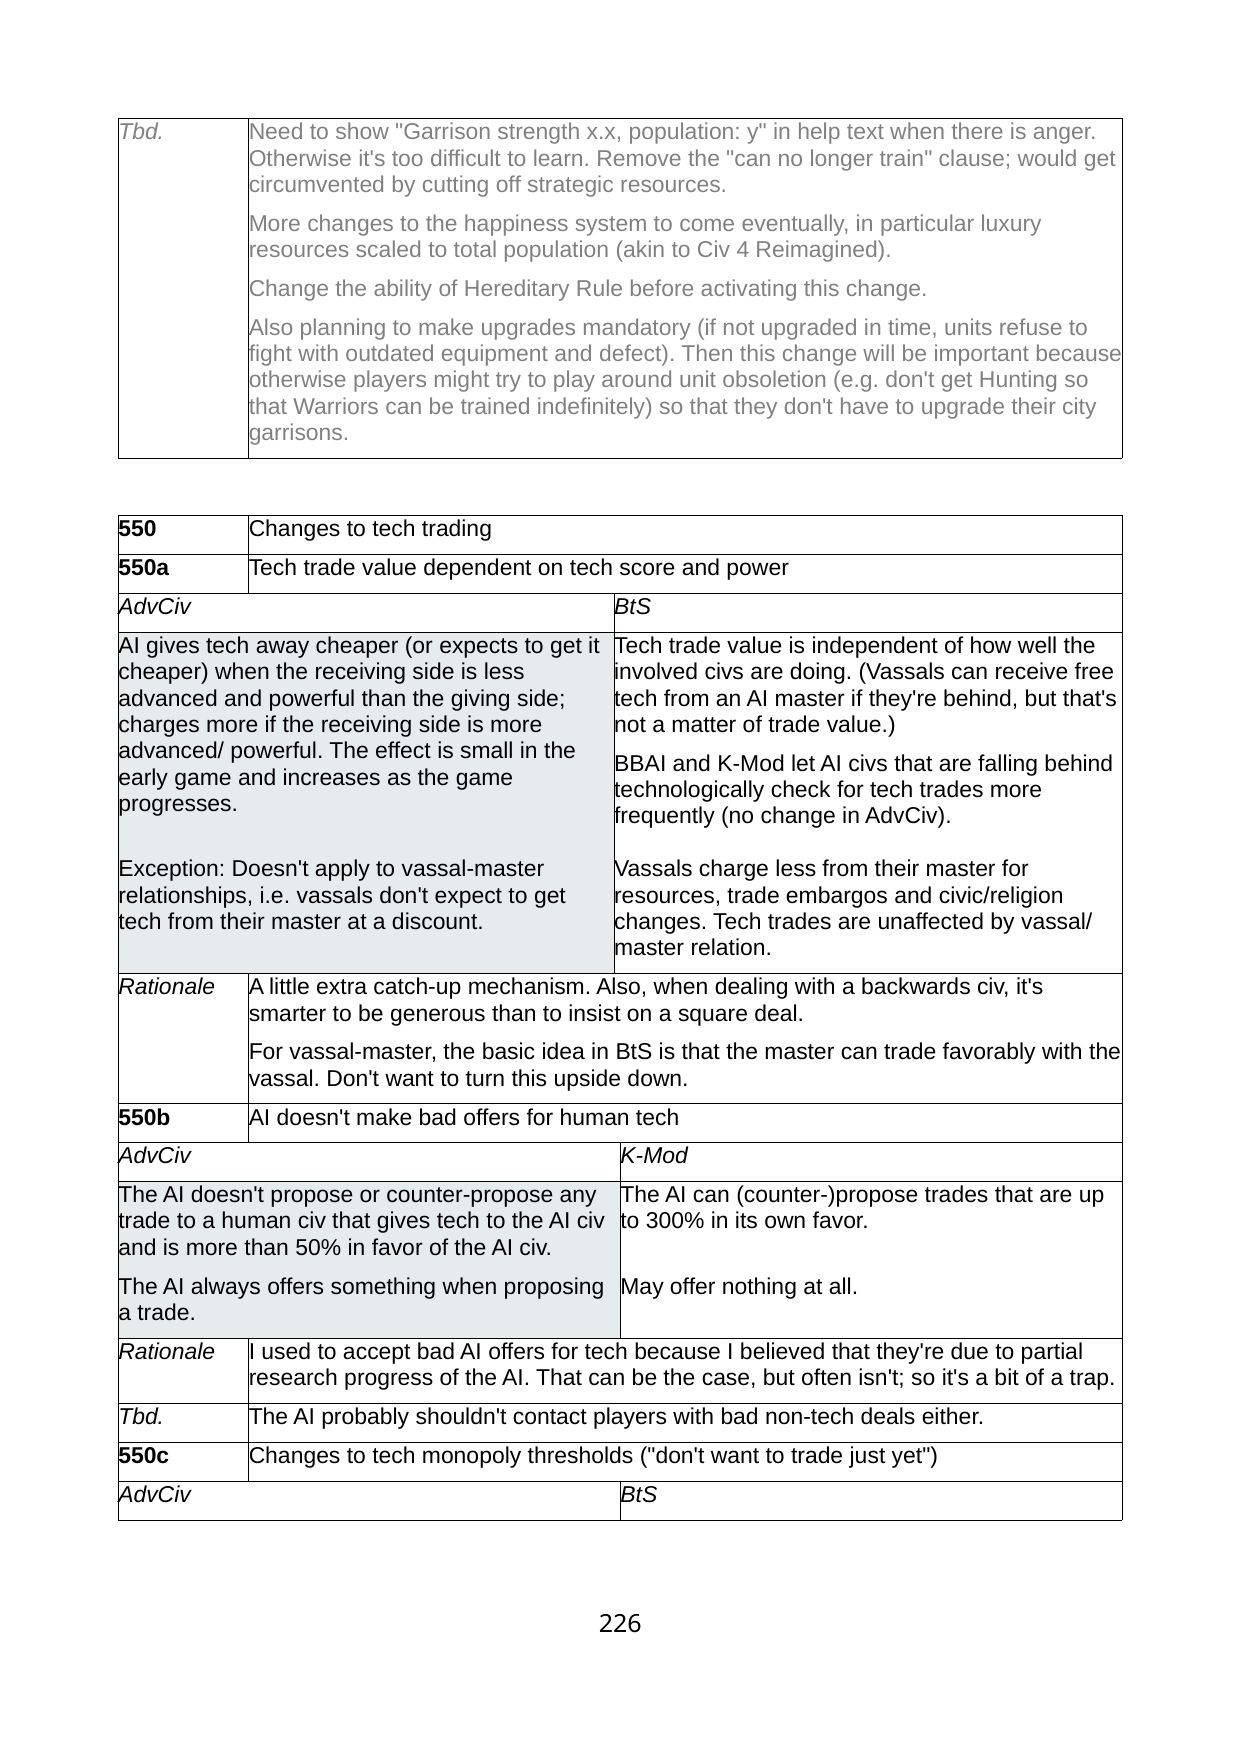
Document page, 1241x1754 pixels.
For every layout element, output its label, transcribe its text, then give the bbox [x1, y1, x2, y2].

table_cell Tech trade value dependent on tech score and power [249, 555, 1122, 593]
table_cell Tbd. [119, 119, 248, 458]
table_cell AI doesn't make bad offers for human tech [249, 1104, 1122, 1142]
table_cell 550b [119, 1104, 248, 1142]
table_header 550 [119, 516, 248, 554]
table_cell AdvCiv [119, 1143, 620, 1181]
table_cell The AI can (counter-)propose trades that are up to 300% in its own favor. May offer nothing at all. [621, 1182, 1122, 1338]
table_cell The AI probably shouldn't contact players with bad non-tech deals either. [249, 1404, 1122, 1442]
table_cell I used to accept bad AI offers for tech because I believed that they're due to partial research progress of the AI. That can be the case, but often isn't; so it's a bit of a trap. [249, 1339, 1122, 1403]
table_cell K-Mod [621, 1143, 1122, 1181]
table_cell 550a [119, 555, 248, 593]
table_cell Need to show "Garrison strength x.x, population: y" in help text when there is anger. Otherwise it's too difficult to learn. Remove the "can no longer train" clause; would get circumvented by cutting off strategic resources. More changes to the happiness system to come eventually, in particular luxury resources scaled to total population (akin to Civ 4 Reimagined). Change the ability of Hereditary Rule before activating this change. Also planning to make upgrades mandatory (if not upgraded in time, units refuse to fight with outdated equipment and defect). Then this change will be important because otherwise players might try to play around unit obsoletion (e.g. don't get Hunting so that Warriors can be trained indefinitely) so that they don't have to upgrade their city garrisons. [249, 119, 1122, 458]
table_cell Tech trade value is independent of how well the involved civs are doing. (Vassals can receive free tech from an AI master if they're behind, but that's not a matter of trade value.) BBAI and K-Mod let AI civs that are falling behind technologically check for tech trades more frequently (no change in AdvCiv). Vassals charge less from their master for resources, trade embargos and civic/religion changes. Tech trades are unaffected by vassal/ master relation. [615, 633, 1122, 973]
table_cell AdvCiv [119, 594, 614, 632]
table_cell AdvCiv [119, 1482, 620, 1519]
table_cell Changes to tech monopoly thresholds ("don't want to trade just yet") [249, 1443, 1122, 1481]
table_cell Tbd. [119, 1404, 248, 1442]
table_cell A little extra catch-up mechanism. Also, when dealing with a backwards civ, it's smarter to be generous than to insist on a square deal. For vassal-master, the basic idea in BtS is that the master can trade favorably with the vassal. Don't want to turn this upside down. [249, 974, 1122, 1103]
table_cell Rationale [119, 1339, 248, 1403]
table_cell BtS [615, 594, 1122, 632]
table_cell 550c [119, 1443, 248, 1481]
table_cell BtS [621, 1482, 1122, 1519]
table_header Changes to tech trading [249, 516, 1122, 554]
table_cell The AI doesn't propose or counter-propose any trade to a human civ that gives tech to the AI civ and is more than 50% in favor of the AI civ. The AI always offers something when proposing a trade. [119, 1182, 620, 1338]
table_cell AI gives tech away cheaper (or expects to get it cheaper) when the receiving side is less advanced and powerful than the giving side; charges more if the receiving side is more advanced/ powerful. The effect is small in the early game and increases as the game progresses. Exception: Doesn't apply to vassal-master relationships, i.e. vassals don't expect to get tech from their master at a discount. [119, 633, 614, 973]
table_cell Rationale [119, 974, 248, 1103]
